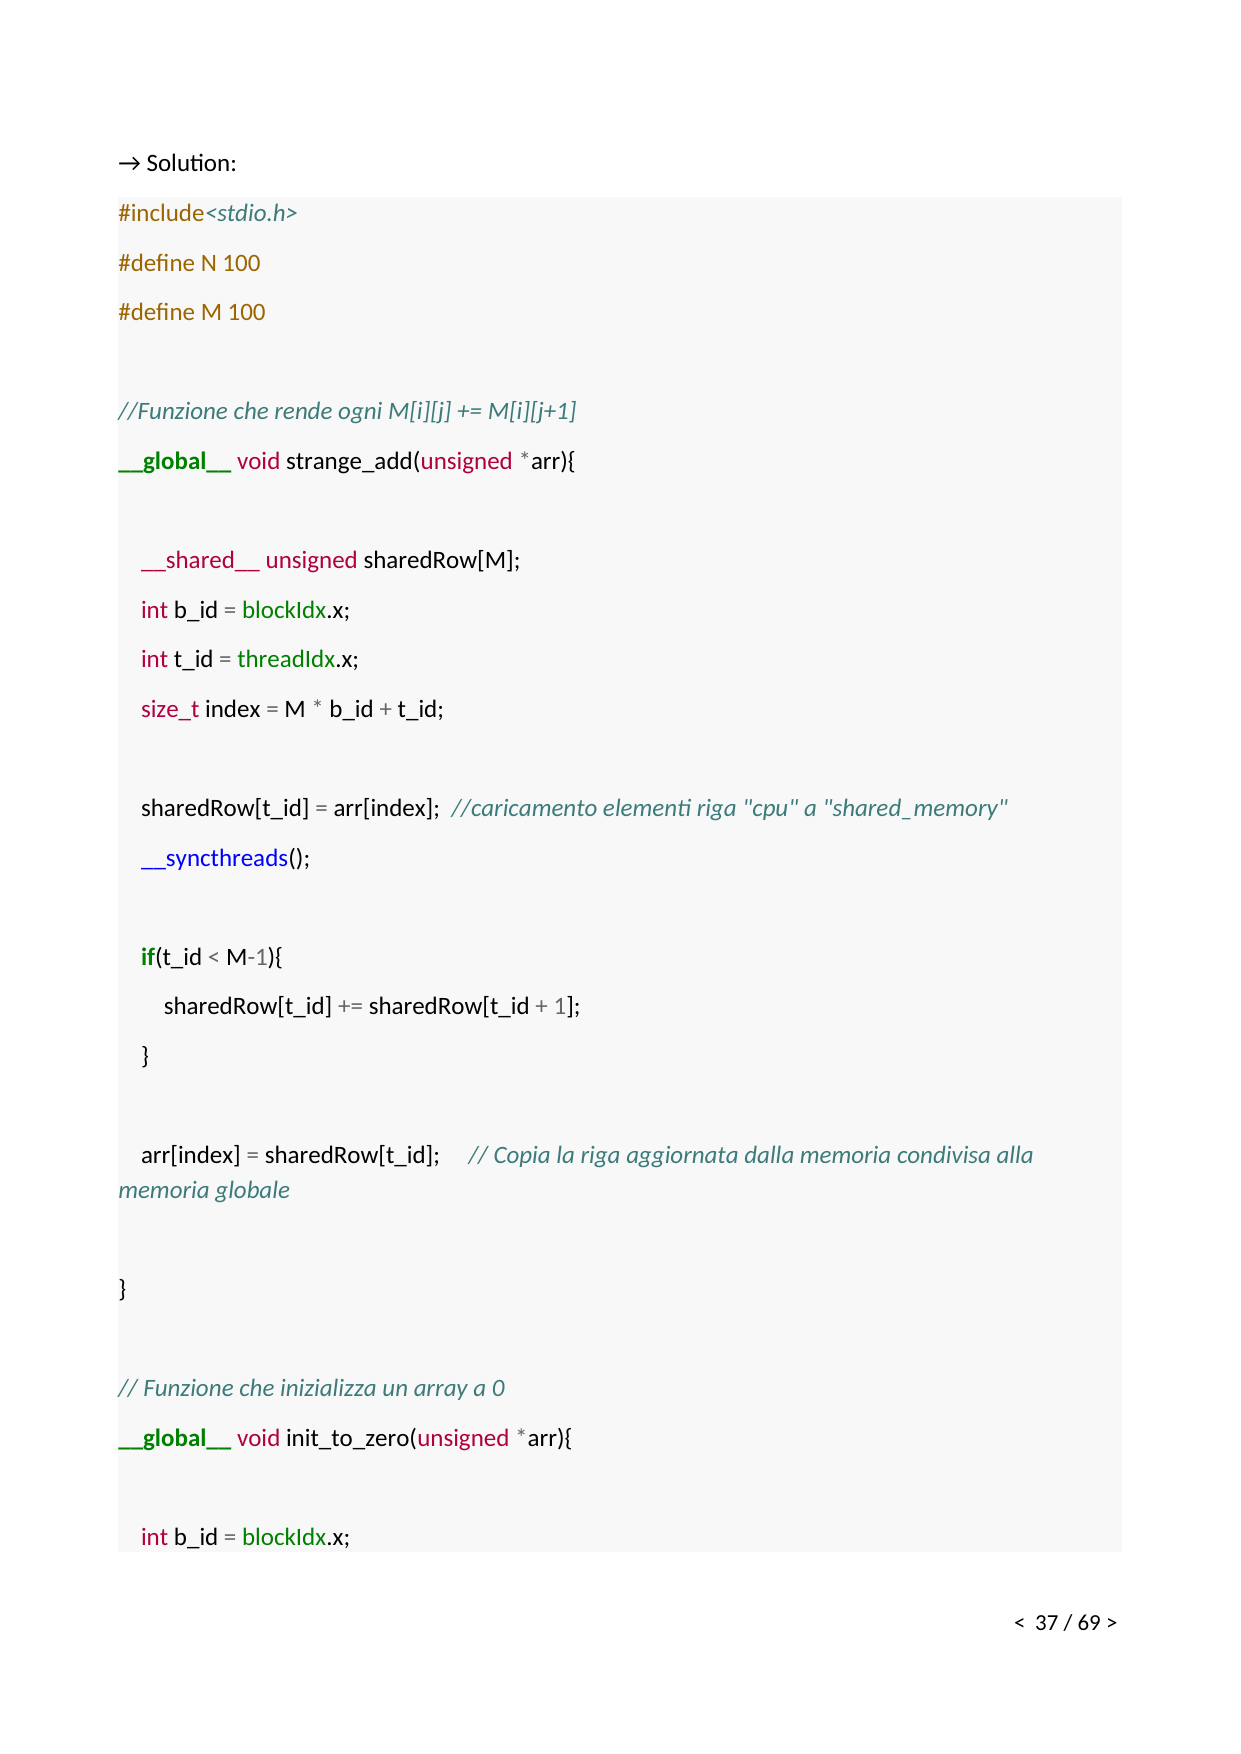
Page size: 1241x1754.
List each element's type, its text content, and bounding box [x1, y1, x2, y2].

text size_t index = M * b_id + t_id; [118, 693, 1122, 723]
text } [118, 1273, 1122, 1304]
text __global__ void strange_add(unsigned *arr){ [118, 445, 1122, 476]
text #include<stdio.h> [118, 197, 1122, 228]
text if(t_id < M-1){ [118, 941, 1122, 971]
text sharedRow[t_id] = arr[index]; //caricamento elementi riga "cpu" a "shared_memory" [118, 792, 1122, 823]
text //Funzione che rende ogni M[i][j] += M[i][j+1] [118, 396, 1122, 426]
text } [118, 1040, 1122, 1071]
text #define M 100 [118, 296, 1122, 327]
text arr[index] = sharedRow[t_id]; // Copia la riga aggiornata dalla memoria condivisa alla memoria globale [118, 1139, 1122, 1205]
text __shared__ unsigned sharedRow[M]; [118, 544, 1122, 575]
text int b_id = blockIdx.x; [118, 594, 1122, 624]
text → Solution: [118, 148, 1122, 178]
text __syncthreads(); [118, 842, 1122, 872]
text // Funzione che inizializza un array a 0 [118, 1373, 1122, 1403]
text int b_id = blockIdx.x; [118, 1521, 1122, 1552]
text __global__ void init_to_zero(unsigned *arr){ [118, 1422, 1122, 1453]
text int t_id = threadIdx.x; [118, 643, 1122, 674]
text sharedRow[t_id] += sharedRow[t_id + 1]; [118, 991, 1122, 1021]
text #define N 100 [118, 247, 1122, 277]
